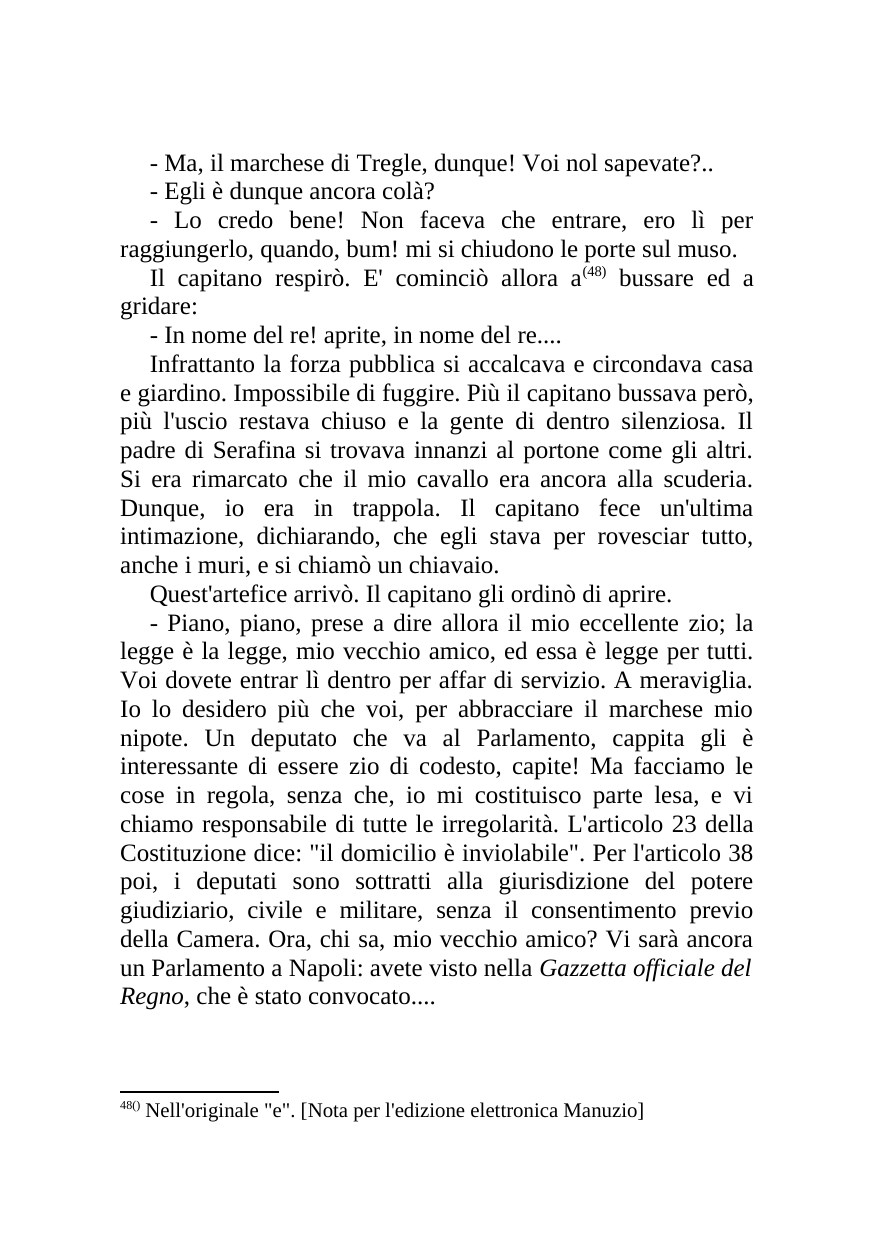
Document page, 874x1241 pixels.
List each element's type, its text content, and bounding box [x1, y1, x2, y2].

text - Ma, il marchese di Tregle, dunque! Voi nol sapevate?.. [120, 148, 754, 176]
text - Piano, piano, prese a dire allora il mio eccellente zio; la legge è la legge, mio vecchio amico, ed essa è legge per tutti. Voi dovete entrar lì dentro per affar di servizio. A meraviglia. Io lo desidero più che voi, per abbracciare il marchese mio nipote. Un deputato che va al Parlamento, cappita gli è interessante di essere zio di codesto, capite! Ma facciamo le cose in regola, senza che, io mi costituisco parte lesa, e vi chiamo responsabile di tutte le irregolarità. L'articolo 23 della Costituzione dice: "il domicilio è inviolabile". Per l'articolo 38 poi, i deputati sono sottratti alla giurisdizione del potere giudiziario, civile e militare, senza il consentimento previo della Camera. Ora, chi sa, mio vecchio amico? Vi sarà ancora un Parlamento a Napoli: avete visto nella Gazzetta officiale del Regno, che è stato convocato.... [120, 608, 754, 1010]
text Infrattanto la forza pubblica si accalcava e circondava casa e giardino. Impossibile di fuggire. Più il capitano bussava però, più l'uscio restava chiuso e la gente di dentro silenziosa. Il padre di Serafina si trovava innanzi al portone come gli altri. Si era rimarcato che il mio cavallo era ancora alla scuderia. Dunque, io era in trappola. Il capitano fece un'ultima intimazione, dichiarando, che egli stava per rovesciar tutto, anche i muri, e si chiamò un chiavaio. [120, 349, 754, 579]
text - In nome del re! aprite, in nome del re.... [120, 320, 754, 349]
text () Nell'originale "e". [Nota per l'edizione elettronica Manuzio] [120, 1098, 754, 1122]
text - Egli è dunque ancora colà? [120, 176, 754, 205]
text Il capitano respirò. E' cominciò allora a() bussare ed a gridare: [120, 263, 754, 320]
text - Lo credo bene! Non faceva che entrare, ero lì per raggiungerlo, quando, bum! mi si chiudono le porte sul muso. [120, 205, 754, 263]
text Quest'artefice arrivò. Il capitano gli ordinò di aprire. [120, 579, 754, 608]
